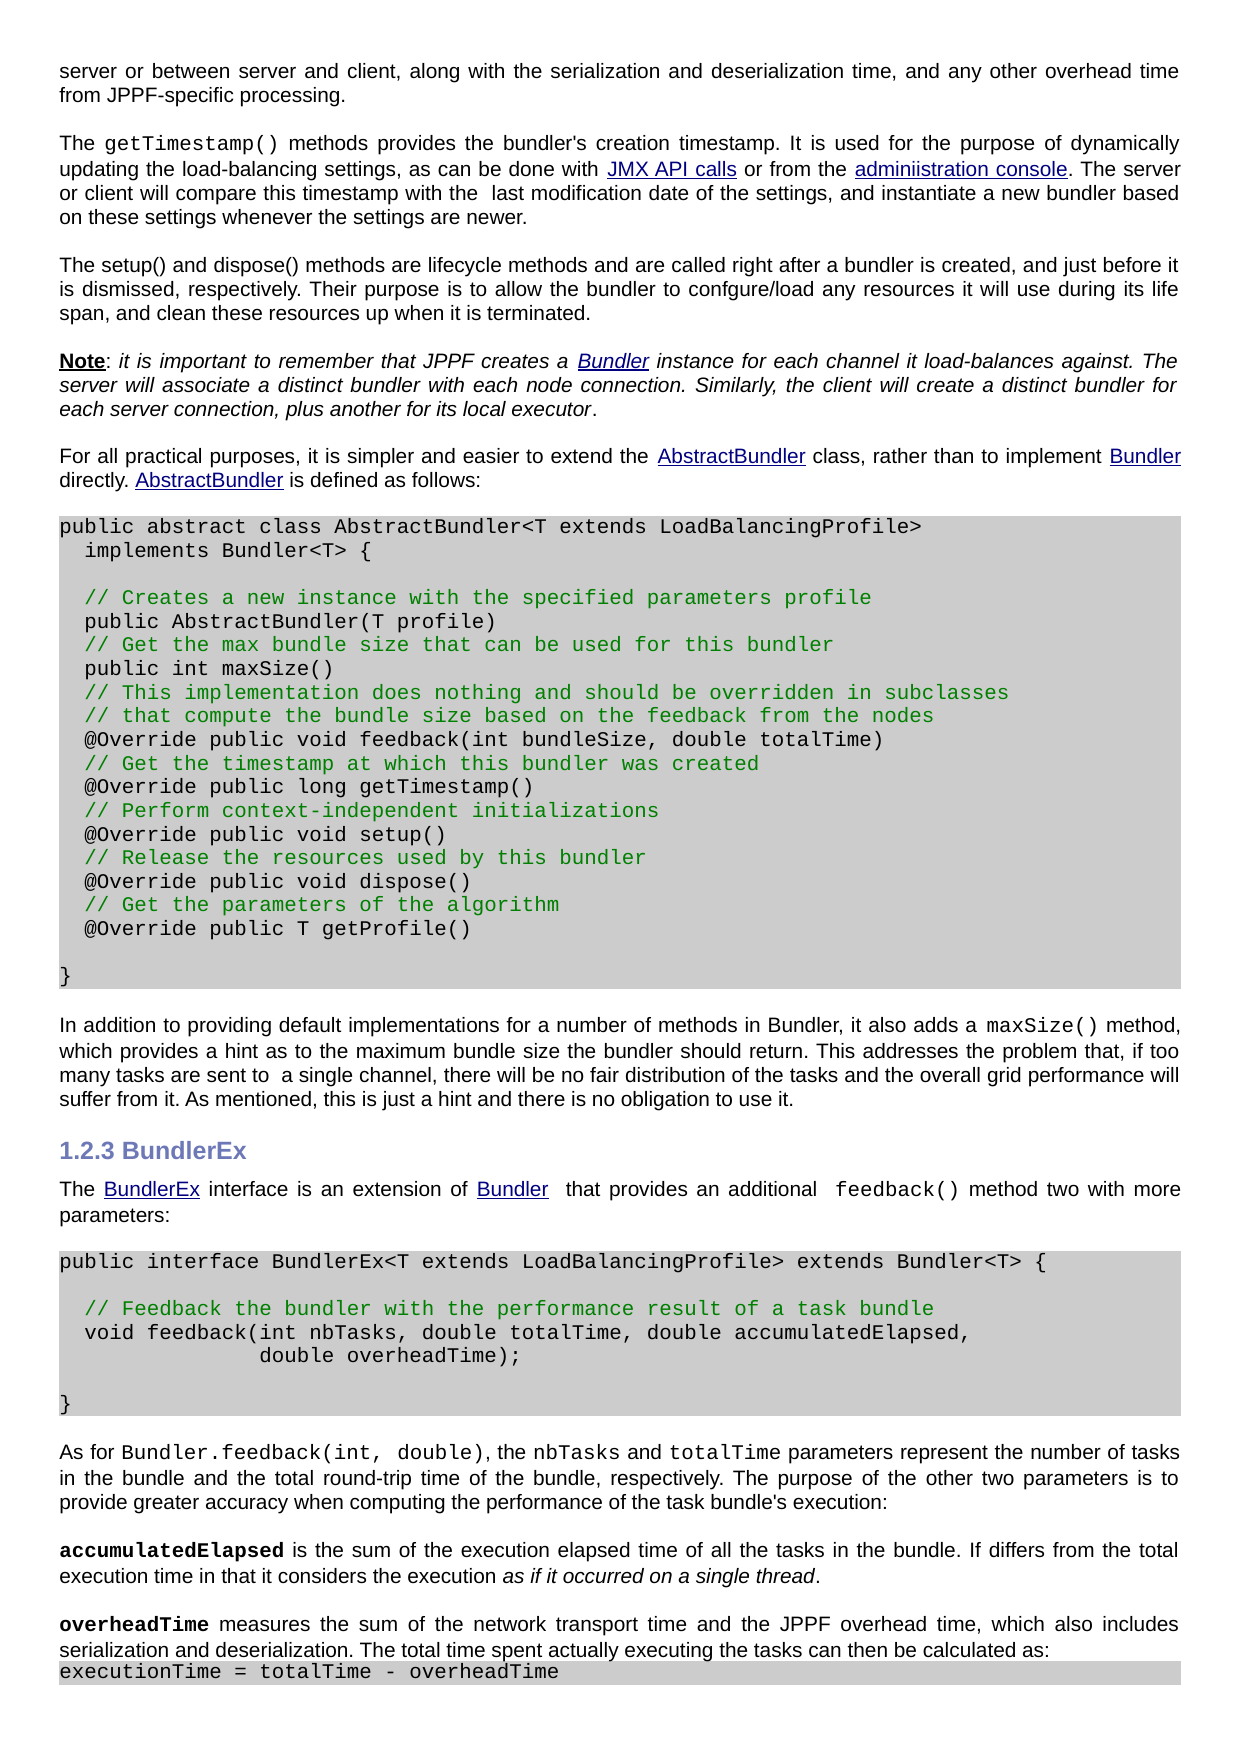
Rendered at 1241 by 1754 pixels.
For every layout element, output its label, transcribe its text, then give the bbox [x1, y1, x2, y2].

text @Override public void dispose() [59, 871, 1181, 894]
text public abstract class AbstractBundler<T extends LoadBalancingProfile> [59, 516, 1181, 540]
text accumulatedElapsed is the sum of the execution elapsed time of all the tasks in the bundle. If differs from the total execution time in that it considers the execution as if it occurred on a single thread. [59, 1538, 1181, 1588]
text double overheadTime); [59, 1345, 1181, 1369]
text For all practical purposes, it is simpler and easier to extend the AbstractBundler class, rather than to implement Bundler directly. AbstractBundler is defined as follows: [59, 444, 1181, 492]
text overheadTime measures the sum of the network transport time and the JPPF overhead time, which also includes serialization and deserialization. The total time spent actually executing the tasks can then be calculated as: [59, 1612, 1181, 1661]
text void feedback(int nbTasks, double totalTime, double accumulatedElapsed, [59, 1322, 1181, 1345]
text // Get the timestamp at which this bundler was created [59, 753, 1181, 776]
text public int maxSize() [59, 658, 1181, 682]
text @Override public long getTimestamp() [59, 776, 1181, 800]
text } [59, 965, 1181, 989]
text The BundlerEx interface is an extension of Bundler that provides an additional feedback() method two with more parameters: [59, 1177, 1181, 1227]
text // that compute the bundle size based on the feedback from the nodes [59, 705, 1181, 729]
text // Get the parameters of the algorithm [59, 894, 1181, 918]
text // Creates a new instance with the specified parameters profile [59, 587, 1181, 611]
text } [59, 1393, 1181, 1416]
text server or between server and client, along with the serialization and deserialization time, and any other overhead time from JPPF-specific processing. [59, 59, 1181, 107]
text As for Bundler.feedback(int, double), the nbTasks and totalTime parameters represent the number of tasks in the bundle and the total round-trip time of the bundle, respectively. The purpose of the other two parameters is to provide greater accuracy when computing the performance of the task bundle's execution: [59, 1440, 1181, 1514]
text // Feedback the bundler with the performance result of a task bundle [59, 1298, 1181, 1322]
text executionTime = totalTime - overheadTime [59, 1661, 1181, 1685]
text // Perform context-independent initializations [59, 800, 1181, 823]
text @Override public T getProfile() [59, 918, 1181, 942]
text public AbstractBundler(T profile) [59, 611, 1181, 634]
text implements Bundler<T> { [59, 540, 1181, 563]
subtitle BundlerEx [59, 1136, 1181, 1164]
text The getTimestamp() methods provides the bundler's creation timestamp. It is used for the purpose of dynamically updating the load-balancing settings, as can be done with JMX API calls or from the adminiistration console. The server or client will compare this timestamp with the last modification date of the settings, and instantiate a new bundler based on these settings whenever the settings are newer. [59, 131, 1181, 229]
text // Release the resources used by this bundler [59, 847, 1181, 871]
text In addition to providing default implementations for a number of methods in Bundler, it also adds a maxSize() method, which provides a hint as to the maximum bundle size the bundler should return. This addresses the problem that, if too many tasks are sent to a single channel, there will be no fair distribution of the tasks and the overall grid performance will suffer from it. As mentioned, this is just a hint and there is no obligation to use it. [59, 1013, 1181, 1111]
text Note: it is important to remember that JPPF creates a Bundler instance for each channel it load-balances against. The server will associate a distinct bundler with each node connection. Similarly, the client will create a distinct bundler for each server connection, plus another for its local executor. [59, 348, 1181, 420]
text @Override public void feedback(int bundleSize, double totalTime) [59, 729, 1181, 753]
text public interface BundlerEx<T extends LoadBalancingProfile> extends Bundler<T> { [59, 1251, 1181, 1274]
text // This implementation does nothing and should be overridden in subclasses [59, 682, 1181, 705]
text // Get the max bundle size that can be used for this bundler [59, 634, 1181, 658]
text @Override public void setup() [59, 823, 1181, 847]
text The setup() and dispose() methods are lifecycle methods and are called right after a bundler is created, and just before it is dismissed, respectively. Their purpose is to allow the bundler to confgure/load any resources it will use during its life span, and clean these resources up when it is terminated. [59, 253, 1181, 324]
